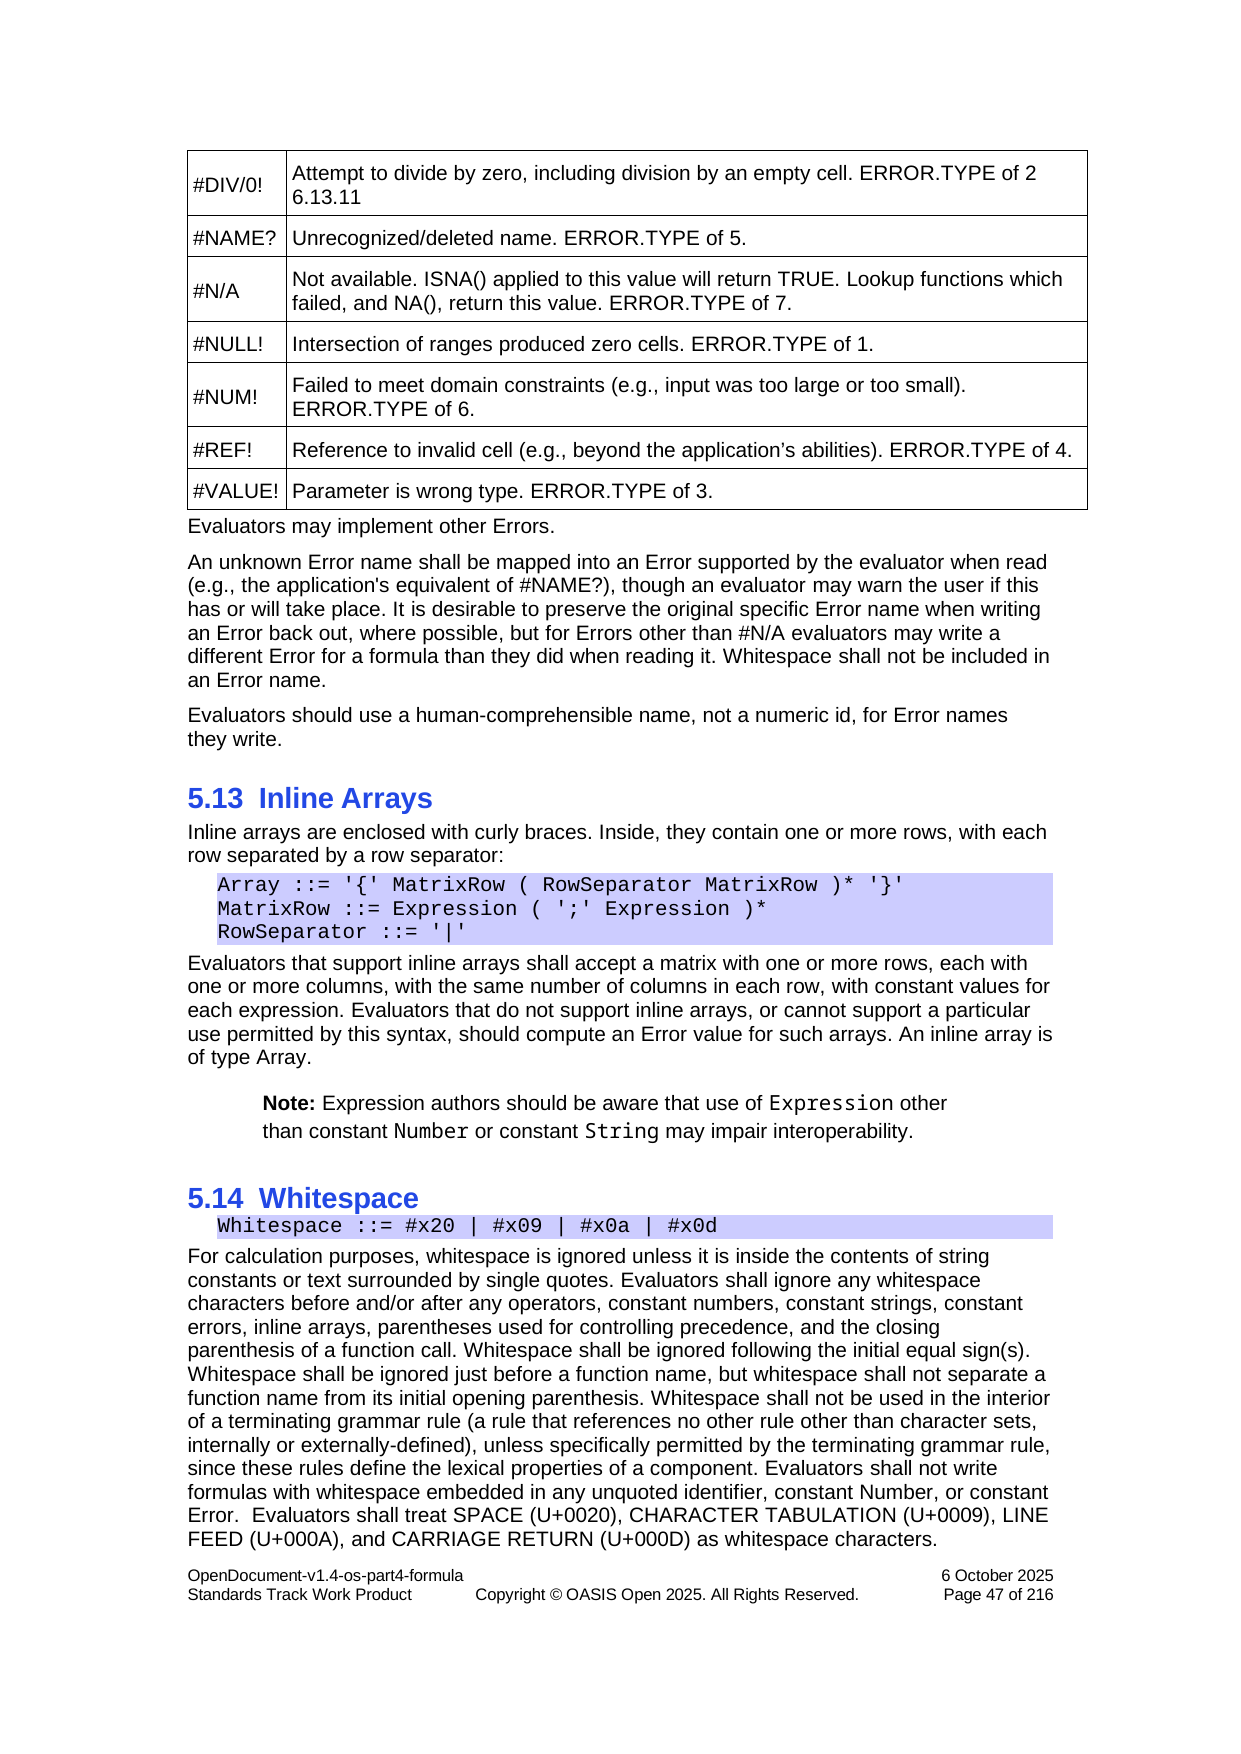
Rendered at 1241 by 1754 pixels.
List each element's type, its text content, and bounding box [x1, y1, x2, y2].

table_cell Parameter is wrong type. ERROR.TYPE of 3. [287, 469, 1087, 509]
table_cell #NULL! [188, 322, 286, 362]
text Note: Expression authors should be aware that use of Expression other than constant Number or constant String may impair interoperability. [262, 1088, 978, 1145]
text Whitespace ::= #x20 | #x09 | #x0a | #x0d [217, 1215, 1053, 1239]
text Inline arrays are enclosed with curly braces. Inside, they contain one or more rows, with each row separated by a row separator: [187, 820, 1053, 867]
text For calculation purposes, whitespace is ignored unless it is inside the contents of string constants or text surrounded by single quotes. Evaluators shall ignore any whitespace characters before and/or after any operators, constant numbers, constant strings, constant errors, inline arrays, parentheses used for controlling precedence, and the closing parenthesis of a function call. Whitespace shall be ignored following the initial equal sign(s). Whitespace shall be ignored just before a function name, but whitespace shall not separate a function name from its initial opening parenthesis. Whitespace shall not be used in the interior of a terminating grammar rule (a rule that references no other rule other than character sets, internally or externally-defined), unless specifically permitted by the terminating grammar rule, since these rules define the lexical properties of a component. Evaluators shall not write formulas with whitespace embedded in any unquoted identifier, constant Number, or constant Error. Evaluators shall treat SPACE (U+0020), CHARACTER TABULATION (U+0009), LINE FEED (U+000A), and CARRIAGE RETURN (U+000D) as whitespace characters. [187, 1245, 1053, 1551]
table_cell #DIV/0! [188, 151, 286, 215]
text Evaluators should use a human-comprehensible name, not a numeric id, for Error names they write. [187, 704, 1053, 751]
table_cell #NAME? [188, 216, 286, 256]
text Evaluators that support inline arrays shall accept a matrix with one or more rows, each with one or more columns, with the same number of columns in each row, with constant values for each expression. Evaluators that do not support inline arrays, or cannot support a particular use permitted by this syntax, should compute an Error value for such arrays. An inline array is of type Array. [187, 951, 1053, 1069]
table_cell #REF! [188, 427, 286, 467]
table_cell Unrecognized/deleted name. ERROR.TYPE of 5. [287, 216, 1087, 256]
table_cell #N/A [188, 257, 286, 321]
table_cell Reference to invalid cell (e.g., beyond the application’s abilities). ERROR.TYPE of 4. [287, 427, 1087, 467]
text An unknown Error name shall be mapped into an Error supported by the evaluator when read (e.g., the application's equivalent of #NAME?), though an evaluator may warn the user if this has or will take place. It is desirable to preserve the original specific Error name when writing an Error back out, where possible, but for Errors other than #N/A evaluators may write a different Error for a formula than they did when reading it. Whitespace shall not be included in an Error name. [187, 550, 1053, 692]
table_cell #NUM! [188, 363, 286, 426]
table_cell Not available. ISNA() applied to this value will return TRUE. Lookup functions which failed, and NA(), return this value. ERROR.TYPE of 7. [287, 257, 1087, 321]
text RowSeparator ::= '|' [217, 921, 1053, 945]
table_cell Intersection of ranges produced zero cells. ERROR.TYPE of 1. [287, 322, 1087, 362]
subtitle Inline Arrays [187, 782, 1053, 814]
text Evaluators may implement other Errors. [187, 515, 1053, 538]
table_cell Attempt to divide by zero, including division by an empty cell. ERROR.TYPE of 2 6.13.11 [287, 151, 1087, 215]
text Array ::= '{' MatrixRow ( RowSeparator MatrixRow )* '}' [217, 873, 1053, 897]
table_cell #VALUE! [188, 469, 286, 509]
subtitle Whitespace [187, 1182, 1053, 1215]
table_cell Failed to meet domain constraints (e.g., input was too large or too small). ERROR.TYPE of 6. [287, 363, 1087, 426]
text MatrixRow ::= Expression ( ';' Expression )* [217, 897, 1053, 921]
